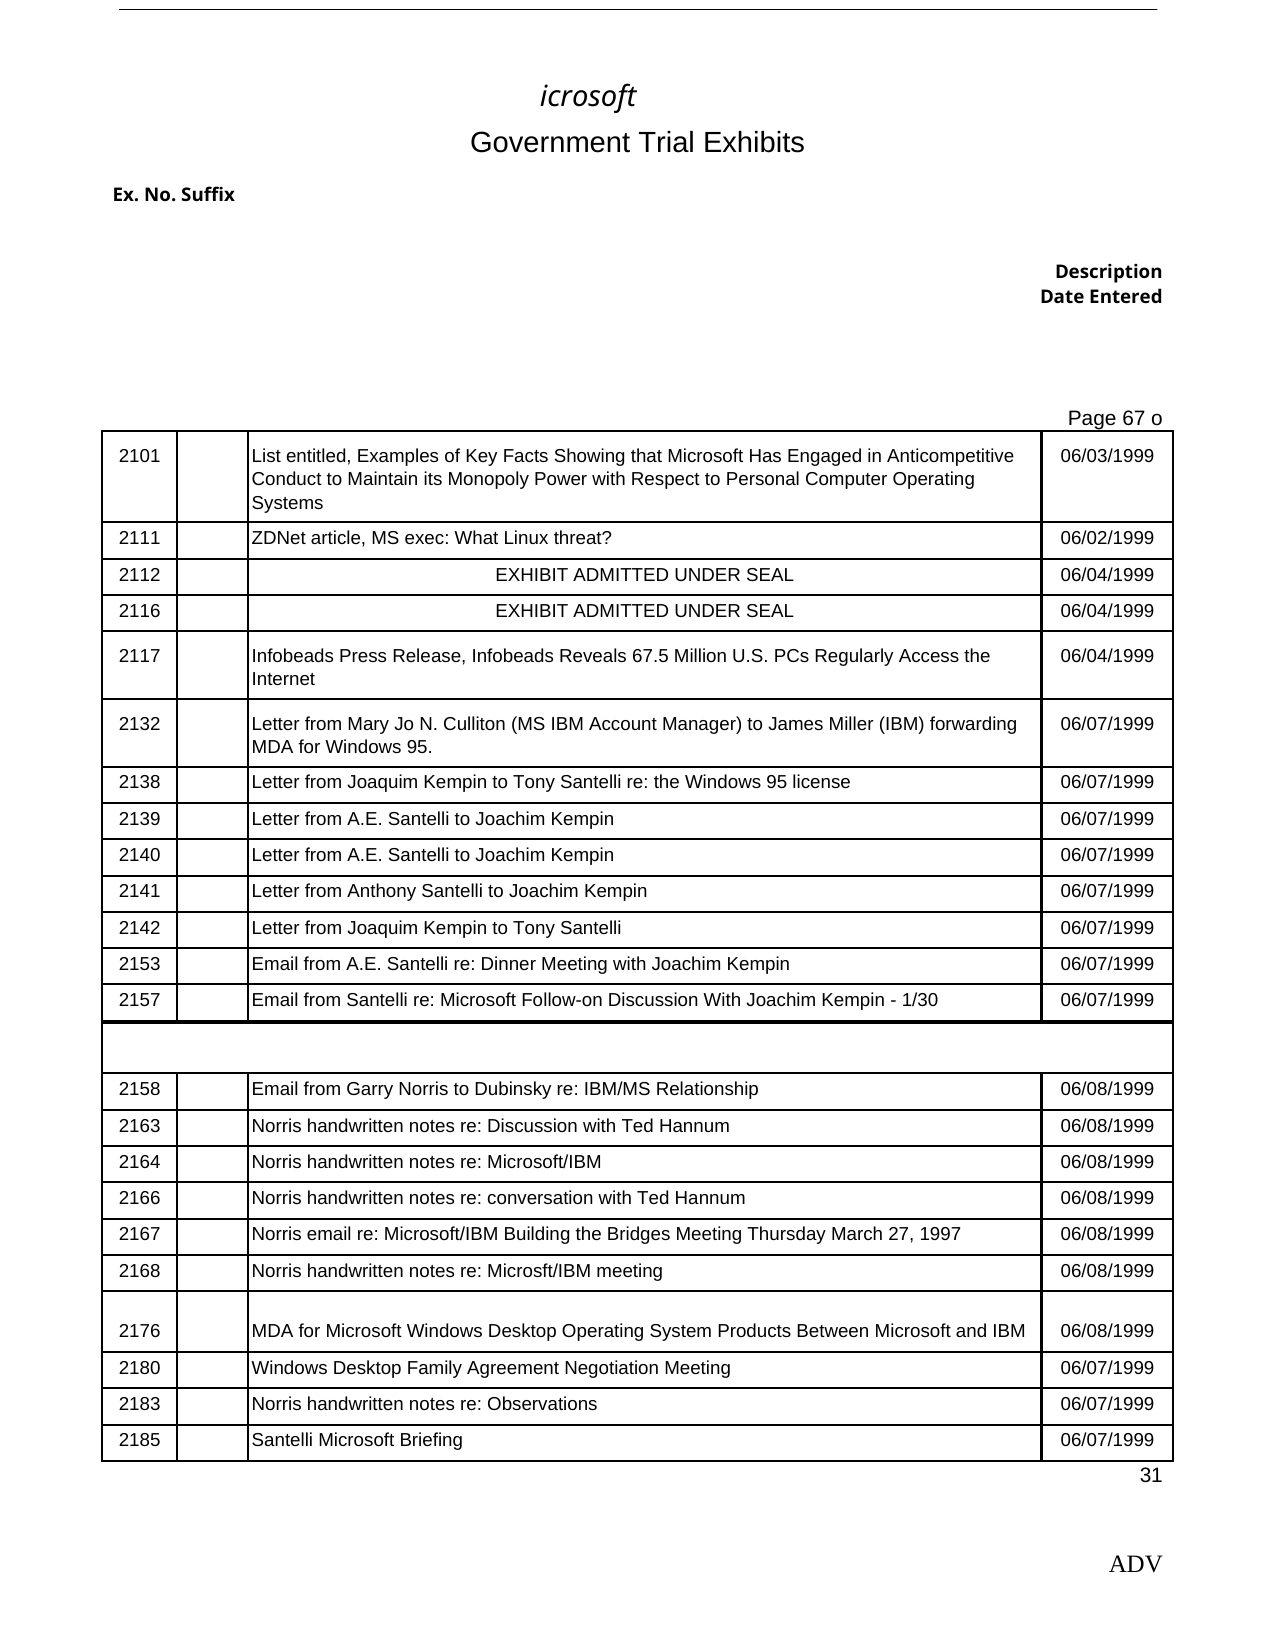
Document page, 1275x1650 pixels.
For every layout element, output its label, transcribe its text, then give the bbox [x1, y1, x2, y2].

table_cell 2157 [103, 985, 176, 1019]
table_cell 2166 [103, 1183, 176, 1217]
table_cell Norris handwritten notes re: conversation with Ted Hannum [249, 1183, 1040, 1217]
table_cell Letter from Joaquim Kempin to Tony Santelli re: the Windows 95 license [249, 768, 1040, 802]
table_cell [178, 560, 247, 594]
table_cell Santelli Microsoft Briefing [249, 1426, 1040, 1460]
table_cell 2101 [103, 432, 176, 521]
table_cell 2168 [103, 1256, 176, 1290]
table_header [103, 1024, 1172, 1072]
table_cell 06/08/1999 [1043, 1147, 1172, 1181]
table_cell 2112 [103, 560, 176, 594]
table_cell [178, 1256, 247, 1290]
table_cell [178, 913, 247, 947]
table_cell Norris handwritten notes re: Microsoft/IBM [249, 1147, 1040, 1181]
table_cell [178, 1426, 247, 1460]
table_cell [178, 1389, 247, 1423]
table_cell Norris email re: Microsoft/IBM Building the Bridges Meeting Thursday March 27, 1997 [249, 1220, 1040, 1254]
table_cell 2116 [103, 596, 176, 630]
table_cell Letter from A.E. Santelli to Joachim Kempin [249, 840, 1040, 874]
table_cell 2117 [103, 632, 176, 698]
table_cell 2140 [103, 840, 176, 874]
table_cell 2141 [103, 877, 176, 911]
table_cell 06/04/1999 [1043, 596, 1172, 630]
table_cell 2163 [103, 1111, 176, 1145]
table_cell 06/07/1999 [1043, 1353, 1172, 1387]
table_cell Windows Desktop Family Agreement Negotiation Meeting [249, 1353, 1040, 1387]
table_cell [178, 1183, 247, 1217]
table_cell 2164 [103, 1147, 176, 1181]
table_cell [178, 1220, 247, 1254]
table_cell Letter from Joaquim Kempin to Tony Santelli [249, 913, 1040, 947]
table_cell 06/08/1999 [1043, 1074, 1172, 1108]
table_cell [178, 1292, 247, 1351]
table_cell EXHIBIT ADMITTED UNDER SEAL [249, 596, 1040, 630]
table_cell 06/04/1999 [1043, 632, 1172, 698]
table_cell 2185 [103, 1426, 176, 1460]
table_cell 06/08/1999 [1043, 1292, 1172, 1351]
table_cell Norris handwritten notes re: Observations [249, 1389, 1040, 1423]
table_cell [178, 700, 247, 766]
table_cell Letter from Mary Jo N. Culliton (MS IBM Account Manager) to James Miller (IBM) forwarding MDA for Windows 95. [249, 700, 1040, 766]
table_cell 06/08/1999 [1043, 1256, 1172, 1290]
table_cell Infobeads Press Release, Infobeads Reveals 67.5 Million U.S. PCs Regularly Access the Internet [249, 632, 1040, 698]
table_cell [178, 632, 247, 698]
table_cell 06/07/1999 [1043, 1426, 1172, 1460]
table_cell [178, 877, 247, 911]
table_cell 06/07/1999 [1043, 768, 1172, 802]
table_cell 06/08/1999 [1043, 1183, 1172, 1217]
table_cell [178, 1074, 247, 1108]
table_cell 06/07/1999 [1043, 985, 1172, 1019]
table_cell 2180 [103, 1353, 176, 1387]
table_cell [178, 432, 247, 521]
table_cell [178, 949, 247, 983]
table_cell [178, 1353, 247, 1387]
table_cell 2167 [103, 1220, 176, 1254]
table_cell [178, 523, 247, 558]
table_cell 2139 [103, 804, 176, 838]
table_cell 2158 [103, 1074, 176, 1108]
table_cell 06/07/1999 [1043, 804, 1172, 838]
table_cell Email from A.E. Santelli re: Dinner Meeting with Joachim Kempin [249, 949, 1040, 983]
table_cell 06/07/1999 [1043, 1389, 1172, 1423]
table_cell 06/08/1999 [1043, 1111, 1172, 1145]
table_cell Letter from Anthony Santelli to Joachim Kempin [249, 877, 1040, 911]
table_cell [178, 840, 247, 874]
table_cell List entitled, Examples of Key Facts Showing that Microsoft Has Engaged in Anticompetitive Conduct to Maintain its Monopoly Power with Respect to Personal Computer Operating Systems [249, 432, 1040, 521]
table_cell [178, 804, 247, 838]
table_cell 2153 [103, 949, 176, 983]
table_cell Norris handwritten notes re: Discussion with Ted Hannum [249, 1111, 1040, 1145]
table_cell 06/03/1999 [1043, 432, 1172, 521]
table_cell 2138 [103, 768, 176, 802]
table_cell 2132 [103, 700, 176, 766]
table_cell 06/04/1999 [1043, 560, 1172, 594]
table_cell [178, 596, 247, 630]
table_cell 2176 [103, 1292, 176, 1351]
table_cell ZDNet article, MS exec: What Linux threat? [249, 523, 1040, 558]
table_cell Email from Santelli re: Microsoft Follow-on Discussion With Joachim Kempin - 1/30 [249, 985, 1040, 1019]
table_cell 06/07/1999 [1043, 913, 1172, 947]
table_cell 06/07/1999 [1043, 949, 1172, 983]
table_cell [178, 1111, 247, 1145]
table_cell [178, 985, 247, 1019]
table_cell [178, 1147, 247, 1181]
table_cell Letter from A.E. Santelli to Joachim Kempin [249, 804, 1040, 838]
table_cell 2111 [103, 523, 176, 558]
table_cell EXHIBIT ADMITTED UNDER SEAL [249, 560, 1040, 594]
table_cell [178, 768, 247, 802]
table_cell MDA for Microsoft Windows Desktop Operating System Products Between Microsoft and IBM [249, 1292, 1040, 1351]
table_cell 2183 [103, 1389, 176, 1423]
table_cell 2142 [103, 913, 176, 947]
table_cell 06/07/1999 [1043, 877, 1172, 911]
table_cell Email from Garry Norris to Dubinsky re: IBM/MS Relationship [249, 1074, 1040, 1108]
table_cell 06/07/1999 [1043, 840, 1172, 874]
table_cell 06/07/1999 [1043, 700, 1172, 766]
table_cell 06/08/1999 [1043, 1220, 1172, 1254]
table_cell 06/02/1999 [1043, 523, 1172, 558]
table_cell Norris handwritten notes re: Microsft/IBM meeting [249, 1256, 1040, 1290]
